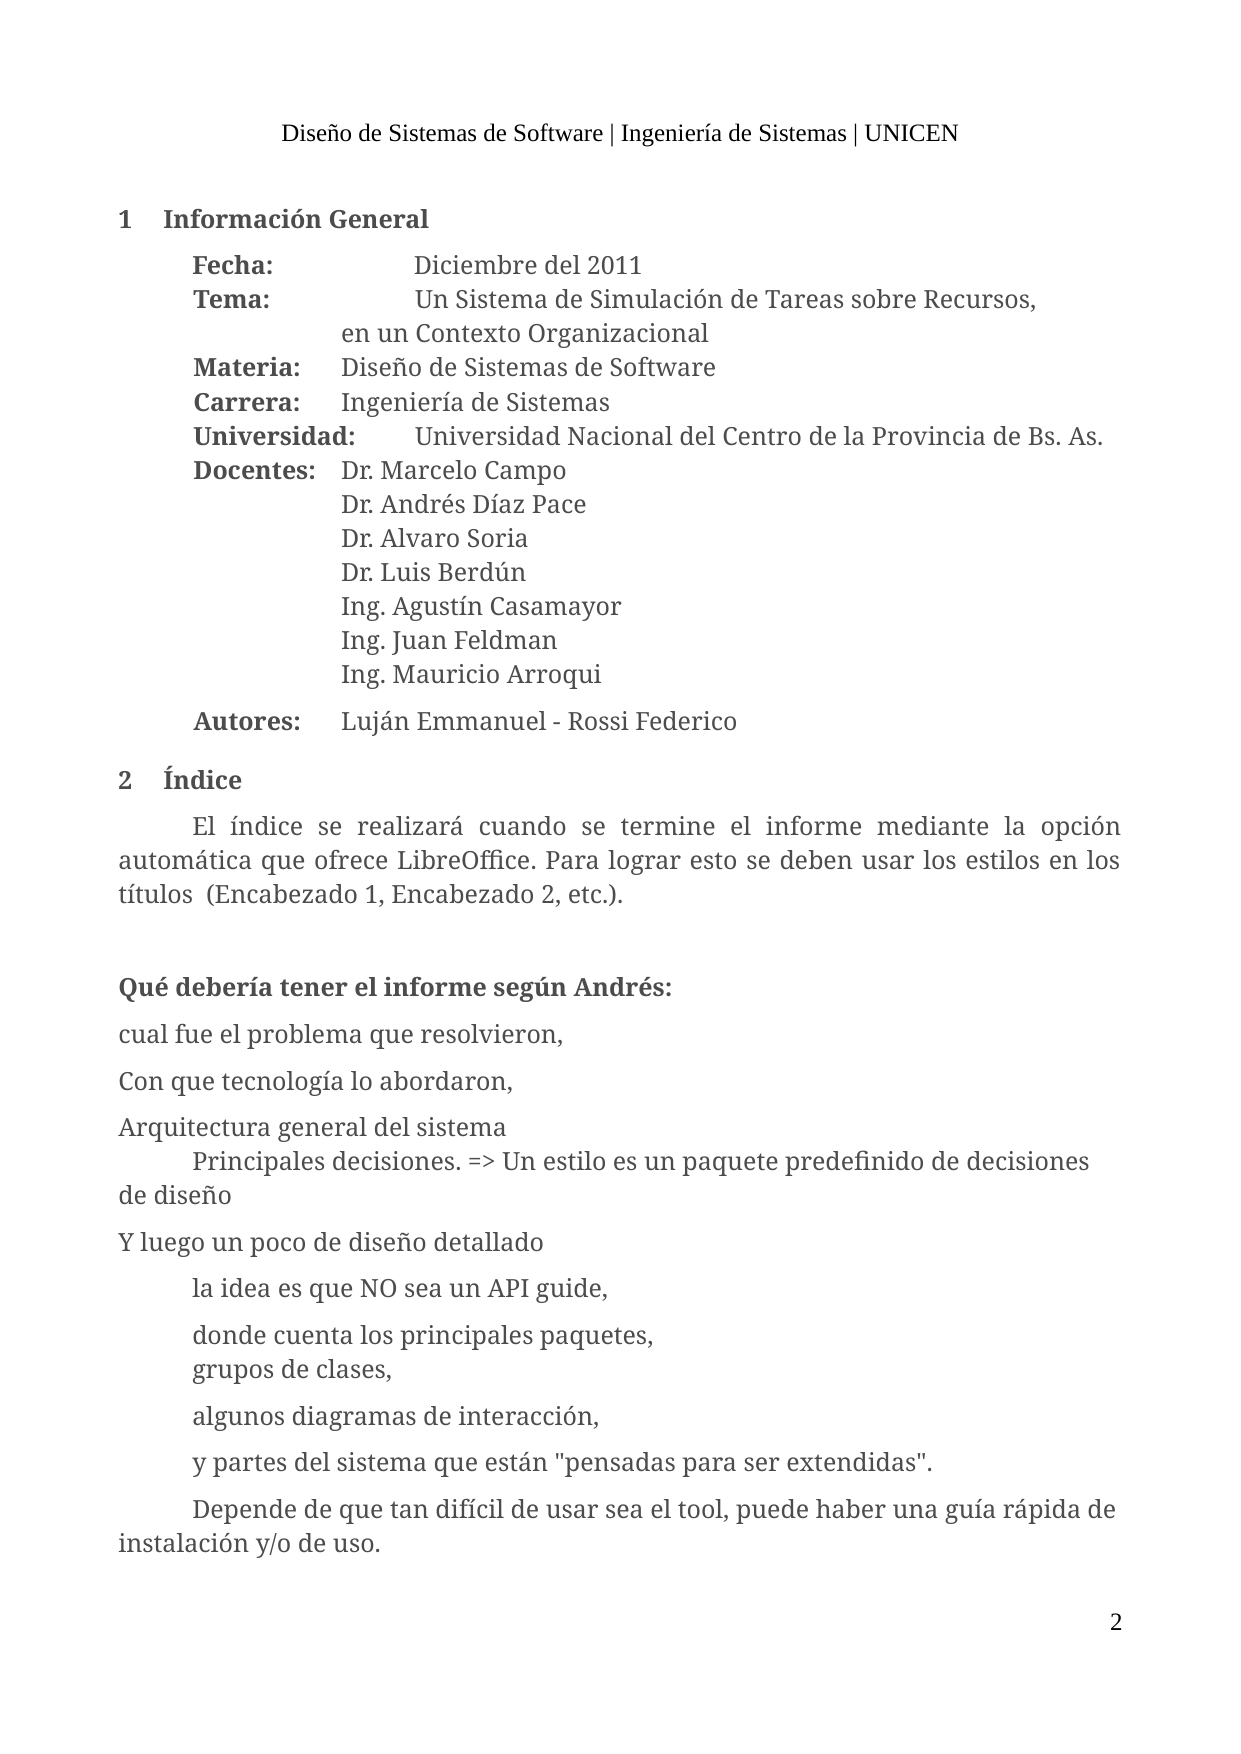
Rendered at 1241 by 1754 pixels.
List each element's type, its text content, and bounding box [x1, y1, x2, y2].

text Y luego un poco de diseño detallado [118, 1224, 1122, 1258]
text El índice se realizará cuando se termine el informe mediante la opción automática que ofrece LibreOffice. Para lograr esto se deben usar los estilos en los títulos (Encabezado 1, Encabezado 2, etc.). [118, 809, 1122, 911]
text cual fue el problema que resolvieron, [118, 1017, 1122, 1051]
text donde cuenta los principales paquetes, grupos de clases, [118, 1318, 1122, 1386]
text Con que tecnología lo abordaron, [118, 1063, 1122, 1097]
subtitle Información General [118, 201, 1122, 235]
text Carrera: Ingeniería de Sistemas [193, 384, 1122, 418]
text Universidad: Universidad Nacional del Centro de la Provincia de Bs. As. [193, 418, 1122, 452]
text Tema: Un Sistema de Simulación de Tareas sobre Recursos, [193, 282, 1122, 316]
text Fecha: Diciembre del 2011 [118, 248, 1122, 282]
text Dr. Alvaro Soria [193, 520, 1122, 554]
text la idea es que NO sea un API guide, [118, 1271, 1122, 1305]
text Dr. Luis Berdún [193, 554, 1122, 588]
text en un Contexto Organizacional [193, 316, 1122, 350]
text Autores: Luján Emmanuel - Rossi Federico [193, 703, 1122, 737]
text Ing. Mauricio Arroqui [193, 657, 1122, 691]
text Materia: Diseño de Sistemas de Software [193, 350, 1122, 384]
text algunos diagramas de interacción, [118, 1398, 1122, 1432]
text y partes del sistema que están "pensadas para ser extendidas". [118, 1445, 1122, 1479]
text Qué debería tener el informe según Andrés: [118, 970, 1122, 1004]
text Depende de que tan difícil de usar sea el tool, puede haber una guía rápida de instalación y/o de uso. [118, 1491, 1122, 1559]
subtitle Índice [118, 762, 1122, 796]
text Ing. Agustín Casamayor [193, 588, 1122, 623]
text Docentes: Dr. Marcelo Campo [193, 452, 1122, 486]
text Ing. Juan Feldman [193, 623, 1122, 657]
text Dr. Andrés Díaz Pace [193, 486, 1122, 520]
text Arquitectura general del sistema Principales decisiones. => Un estilo es un paquete predefinido de decisiones de diseño [118, 1110, 1122, 1212]
